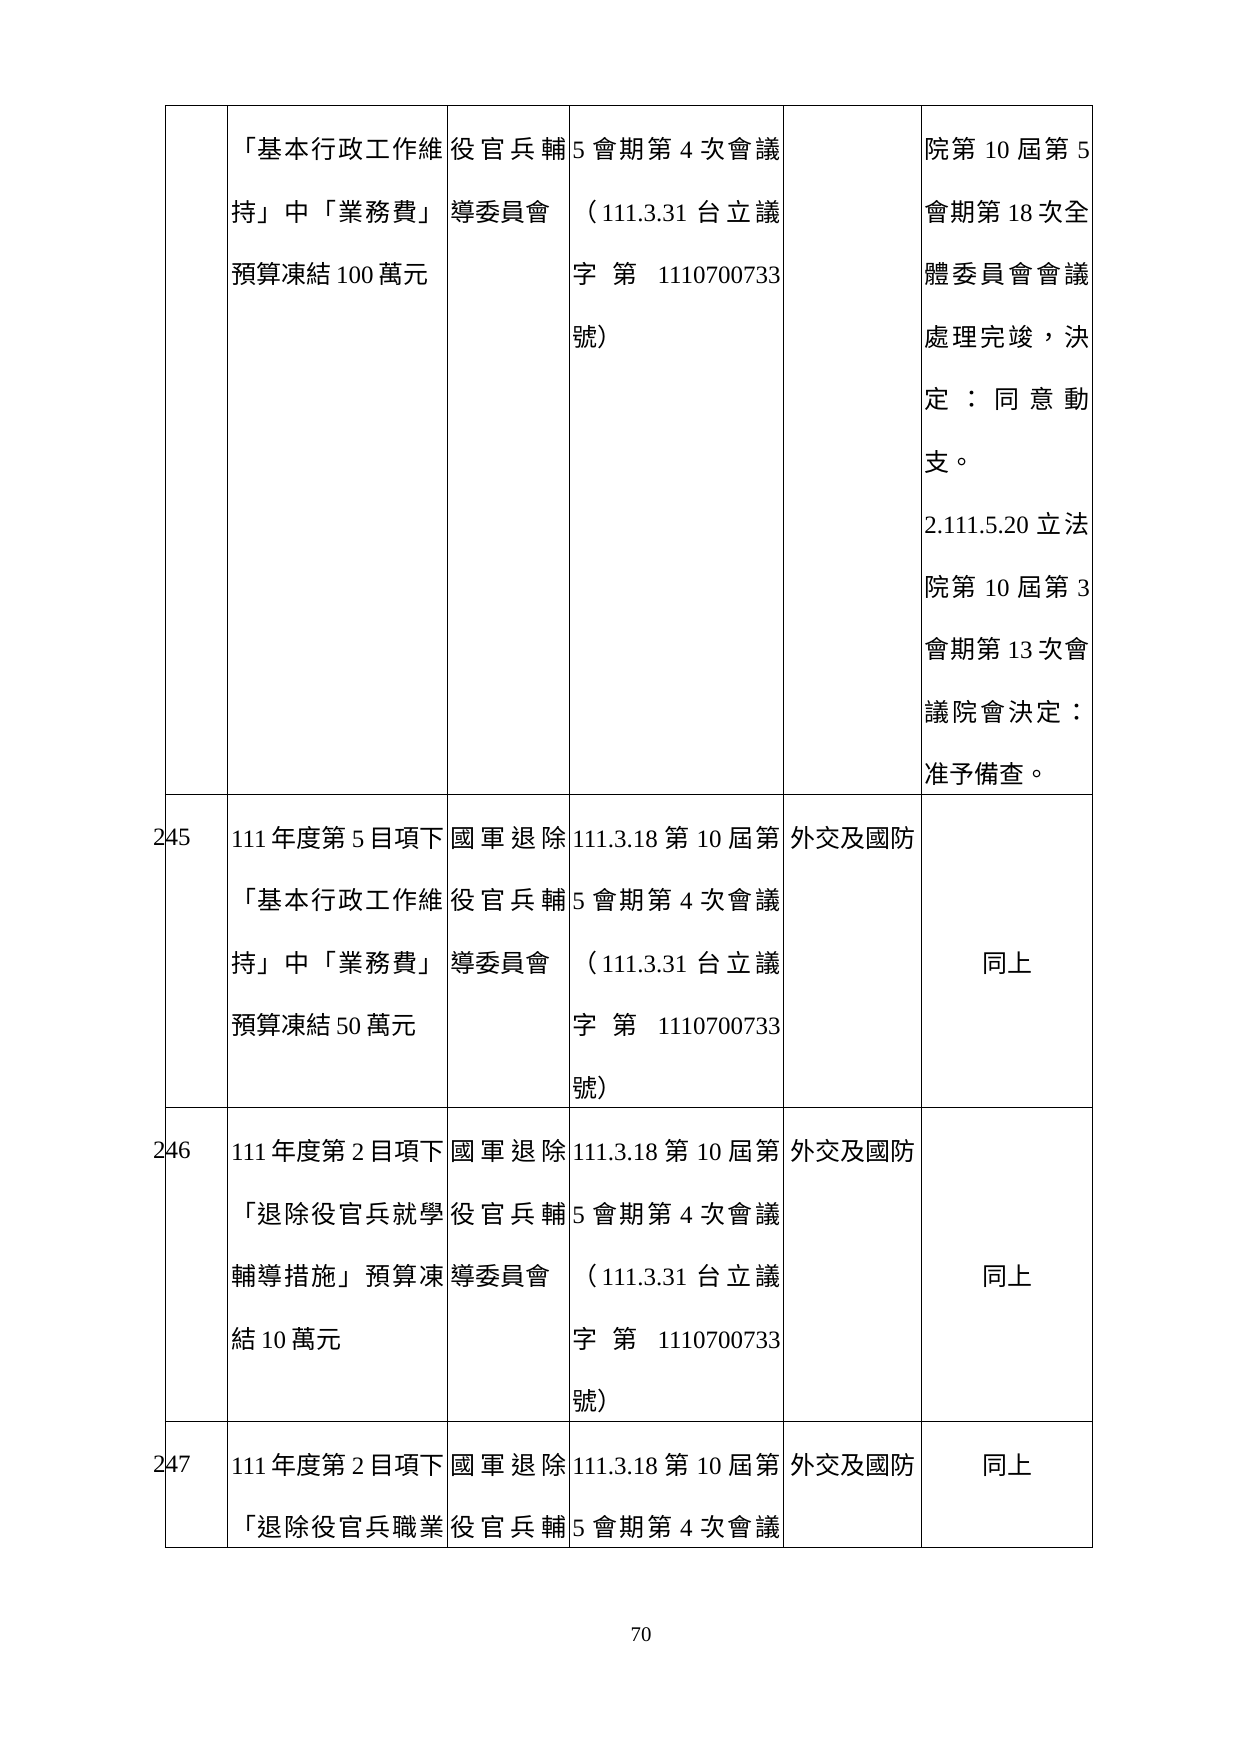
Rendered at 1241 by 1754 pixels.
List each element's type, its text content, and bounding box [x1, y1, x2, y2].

table_cell [166, 795, 227, 1107]
table_cell 111年度第5目項下「基本行政工作維持」中「業務費」預算凍結50萬元 [228, 795, 447, 1107]
table_cell 役官兵輔導委員會 [448, 106, 569, 794]
table_cell 國軍退除役官兵輔導委員會 [448, 1108, 569, 1421]
table_cell [166, 1422, 227, 1547]
table_cell 111年度第2目項下「退除役官兵職業 [228, 1422, 447, 1547]
table_cell 111年度第2目項下「退除役官兵就學輔導措施」預算凍結10萬元 [228, 1108, 447, 1421]
table_cell 外交及國防 [784, 1108, 921, 1421]
table_cell 國軍退除役官兵輔 [448, 1422, 569, 1547]
table_cell 外交及國防 [784, 1422, 921, 1547]
table_cell 5會期第4次會議（111.3.31台立議字第1110700733號） [570, 106, 783, 794]
table_cell 111.3.18第10屆第5會期第4次會議（111.3.31台立議字第1110700733號） [570, 795, 783, 1107]
table_cell [784, 106, 921, 794]
table_cell 「基本行政工作維持」中「業務費」預算凍結100萬元 [228, 106, 447, 794]
table_cell [166, 106, 227, 794]
table_cell 111.3.18第10屆第5會期第4次會議（111.3.31台立議字第1110700733號） [570, 1108, 783, 1421]
table_cell 同上 [922, 1108, 1092, 1421]
table_cell 同上 [922, 795, 1092, 1107]
table_cell 國軍退除役官兵輔導委員會 [448, 795, 569, 1107]
table_cell 外交及國防 [784, 795, 921, 1107]
table_cell 111.3.18第10屆第5會期第4次會議 [570, 1422, 783, 1547]
table_cell 院第10屆第5會期第18次全體委員會會議處理完竣，決定：同意動支。 2.111.5.20立法院第10屆第3會期第13次會議院會決定：准予備查。 [922, 106, 1092, 794]
table_cell [166, 1108, 227, 1421]
table_cell 同上 [922, 1422, 1092, 1547]
